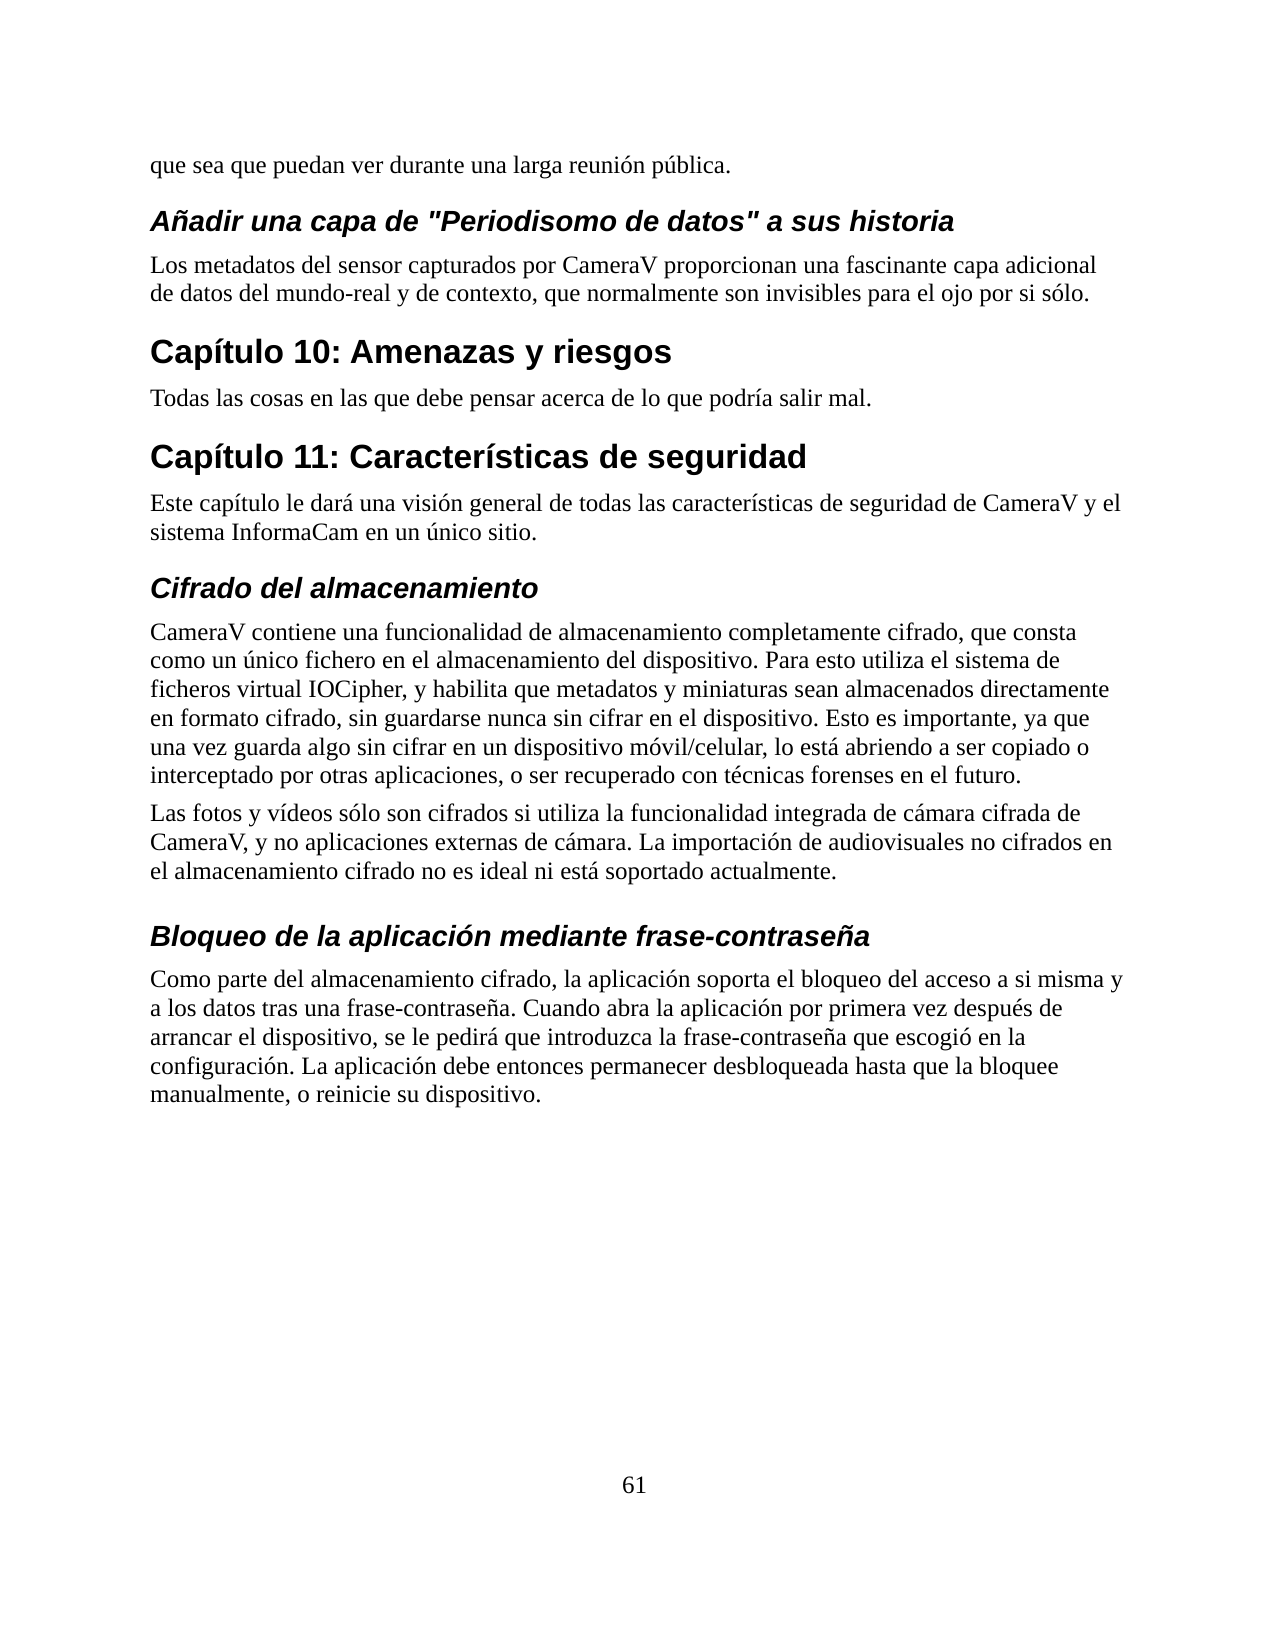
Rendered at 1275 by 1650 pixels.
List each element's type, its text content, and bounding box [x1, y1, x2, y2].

text Las fotos y vídeos sólo son cifrados si utiliza la funcionalidad integrada de cámara cifrada de CameraV, y no aplicaciones externas de cámara. La importación de audiovisuales no cifrados en el almacenamiento cifrado no es ideal ni está soportado actualmente. [150, 798, 1125, 884]
subtitle Añadir una capa de "Periodisomo de datos" a sus historia [150, 204, 1125, 237]
text Como parte del almacenamiento cifrado, la aplicación soporta el bloqueo del acceso a si misma y a los datos tras una frase-contraseña. Cuando abra la aplicación por primera vez después de arrancar el dispositivo, se le pedirá que introduzca la frase-contraseña que escogió en la configuración. La aplicación debe entonces permanecer desbloqueada hasta que la bloquee manualmente, o reinicie su dispositivo. [150, 964, 1125, 1108]
text Todas las cosas en las que debe pensar acerca de lo que podría salir mal. [150, 383, 1125, 412]
subtitle Bloqueo de la aplicación mediante frase-contraseña [150, 918, 1125, 952]
text que sea que puedan ver durante una larga reunión pública. [150, 150, 1125, 179]
text Este capítulo le dará una visión general de todas las características de seguridad de CameraV y el sistema InformaCam en un único sitio. [150, 488, 1125, 546]
text CameraV contiene una funcionalidad de almacenamiento completamente cifrado, que consta como un único fichero en el almacenamiento del dispositivo. Para esto utiliza el sistema de ficheros virtual IOCipher, y habilita que metadatos y miniaturas sean almacenados directamente en formato cifrado, sin guardarse nunca sin cifrar en el dispositivo. Esto es importante, ya que una vez guarda algo sin cifrar en un dispositivo móvil/celular, lo está abriendo a ser copiado o interceptado por otras aplicaciones, o ser recuperado con técnicas forenses en el futuro. [150, 617, 1125, 789]
text Los metadatos del sensor capturados por CameraV proporcionan una fascinante capa adicional de datos del mundo-real y de contexto, que normalmente son invisibles para el ojo por si sólo. [150, 250, 1125, 307]
subtitle Cifrado del almacenamiento [150, 571, 1125, 604]
subtitle Capítulo 11: Características de seguridad [150, 437, 1125, 476]
subtitle Capítulo 10: Amenazas y riesgos [150, 332, 1125, 371]
